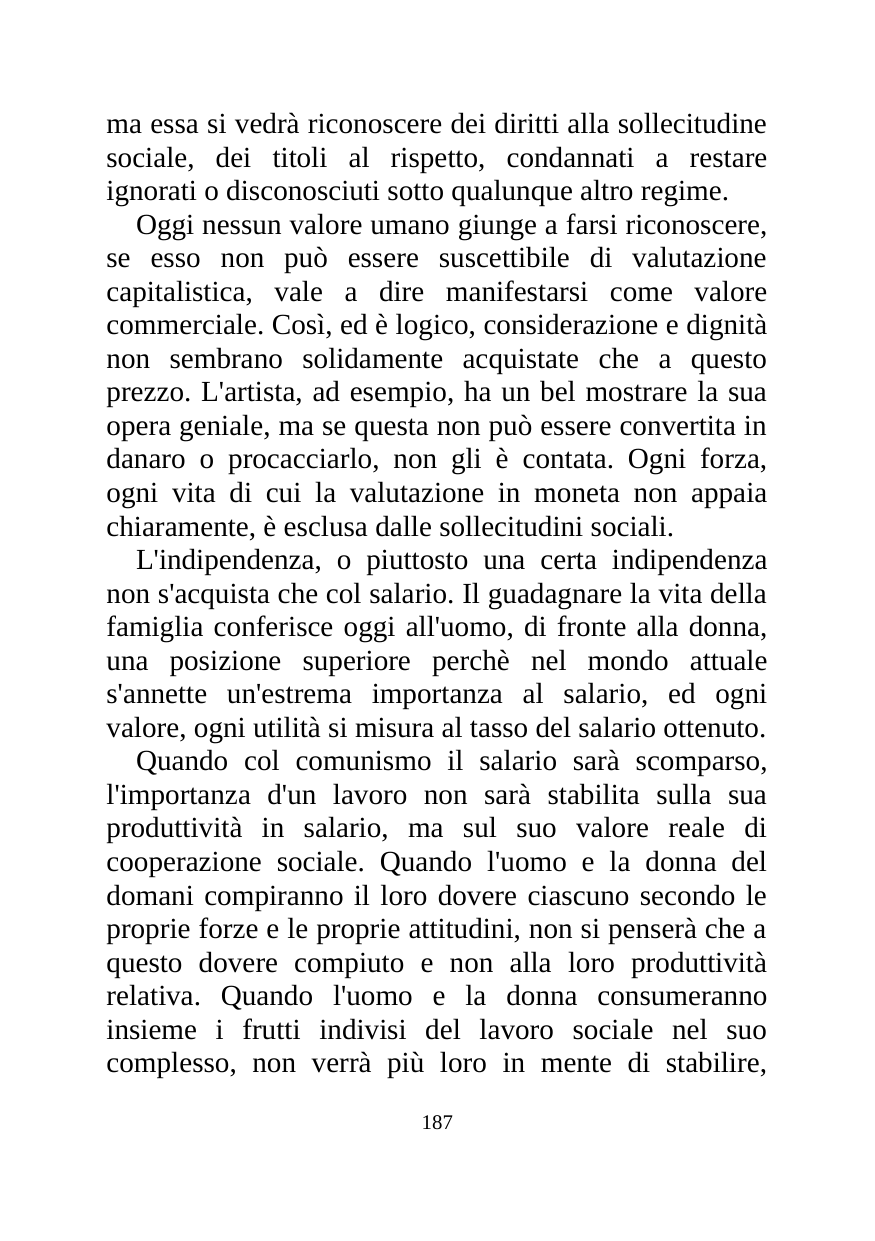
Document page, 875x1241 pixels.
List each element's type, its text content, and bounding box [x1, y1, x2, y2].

text Quando col comunismo il salario sarà scomparso, l'importanza d'un lavoro non sarà stabilita sulla sua produttività in salario, ma sul suo valore reale di cooperazione sociale. Quando l'uomo e la donna del domani compiranno il loro dovere ciascuno secondo le proprie forze e le proprie attitudini, non si penserà che a questo dovere compiuto e non alla loro produttività relativa. Quando l'uomo e la donna consumeranno insieme i frutti indivisi del lavoro sociale nel suo complesso, non verrà più loro in mente di stabilire, [106, 743, 768, 1079]
text Oggi nessun valore umano giunge a farsi riconoscere, se esso non può essere suscettibile di valutazione capitalistica, vale a dire manifestarsi come valore commerciale. Così, ed è logico, considerazione e dignità non sembrano solidamente acquistate che a questo prezzo. L'artista, ad esempio, ha un bel mostrare la sua opera geniale, ma se questa non può essere convertita in danaro o procacciarlo, non gli è contata. Ogni forza, ogni vita di cui la valutazione in moneta non appaia chiaramente, è esclusa dalle sollecitudini sociali. [106, 207, 768, 542]
text ma essa si vedrà riconoscere dei diritti alla sollecitudine sociale, dei titoli al rispetto, condannati a restare ignorati o disconosciuti sotto qualunque altro regime. [106, 106, 768, 207]
text L'indipendenza, o piuttosto una certa indipendenza non s'acquista che col salario. Il guadagnare la vita della famiglia conferisce oggi all'uomo, di fronte alla donna, una posizione superiore perchè nel mondo attuale s'annette un'estrema importanza al salario, ed ogni valore, ogni utilità si misura al tasso del salario ottenuto. [106, 542, 768, 743]
